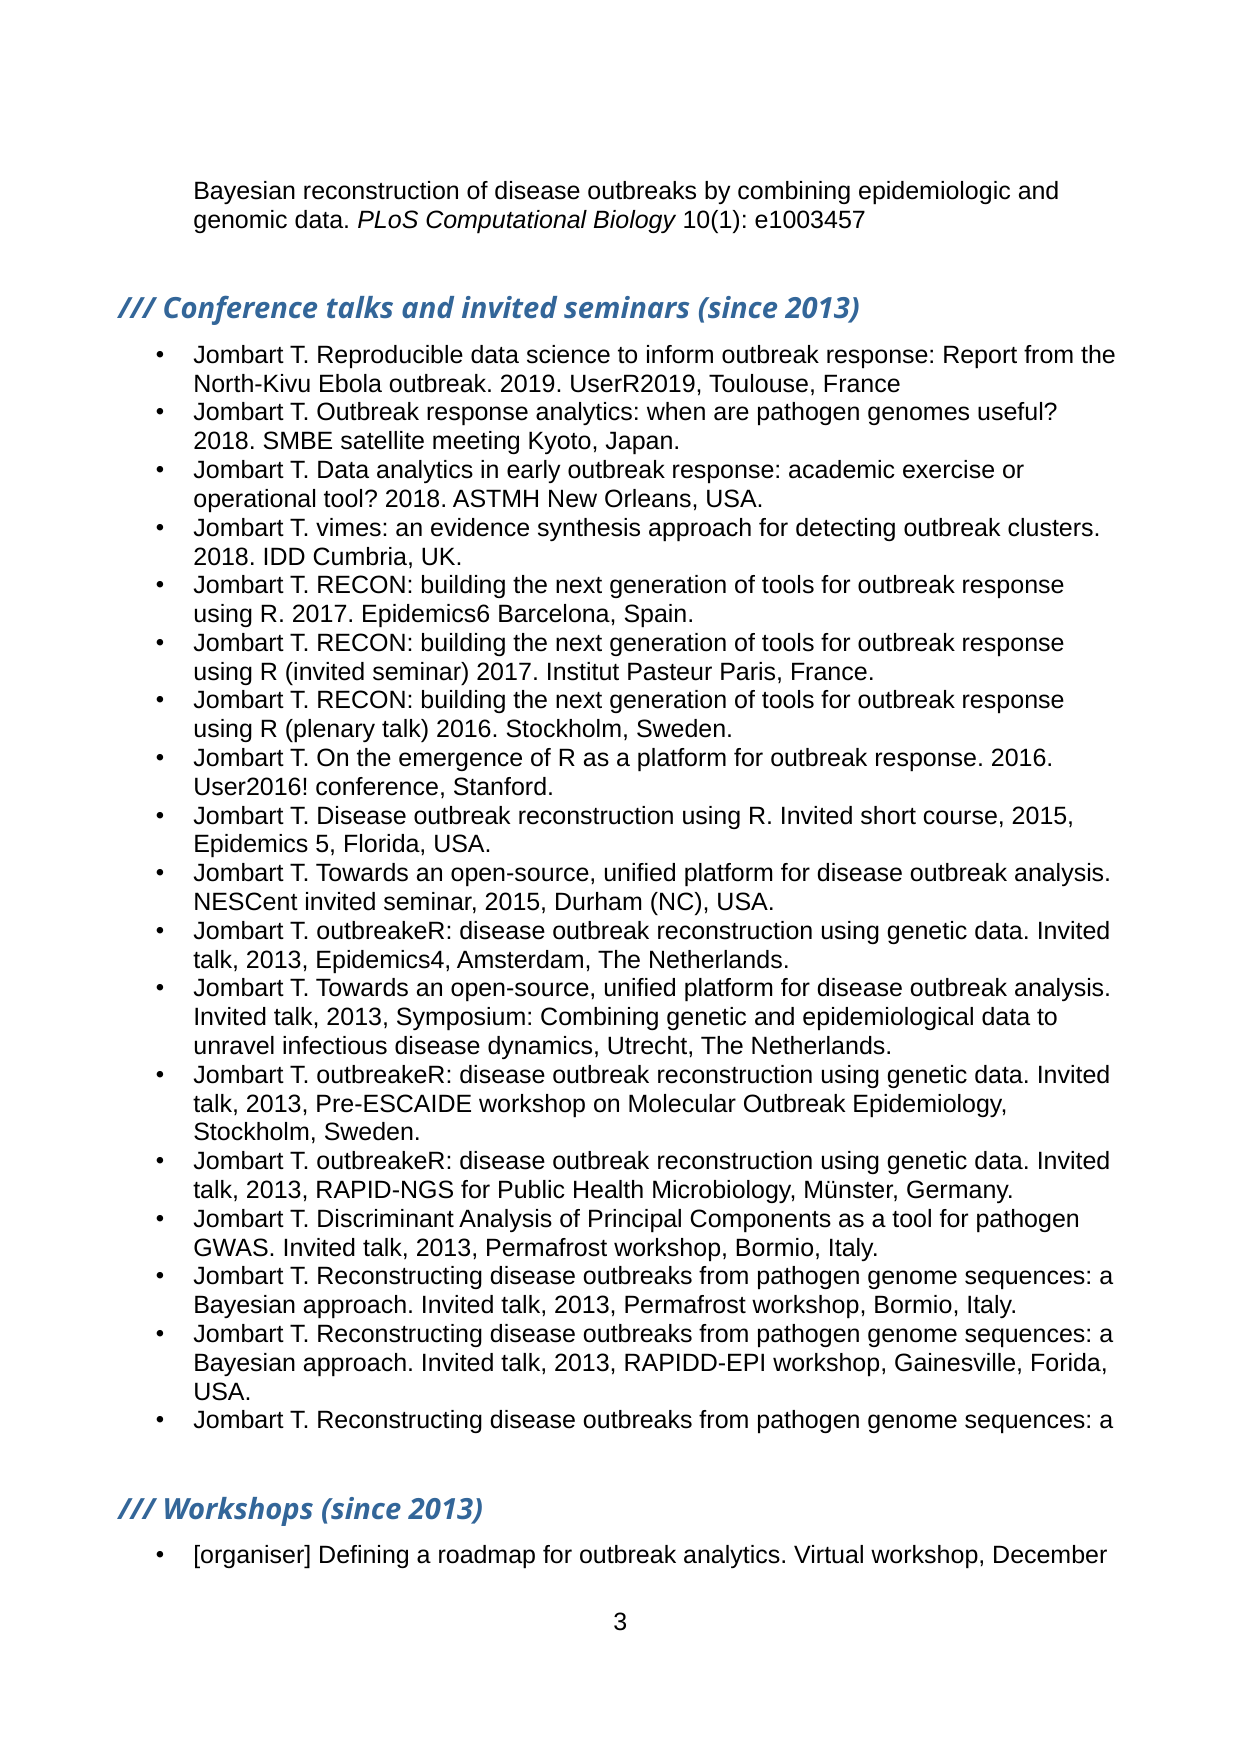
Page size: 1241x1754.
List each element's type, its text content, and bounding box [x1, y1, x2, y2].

list Jombart T. vimes: an evidence synthesis approach for detecting outbreak clusters. 2018. IDD Cumbria, UK. [156, 513, 1122, 570]
list Jombart T. Reconstructing disease outbreaks from pathogen genome sequences: a Bayesian approach. Invited talk, 2013, Permafrost workshop, Bormio, Italy. [156, 1261, 1122, 1319]
list Jombart T. Outbreak response analytics: when are pathogen genomes useful? 2018. SMBE satellite meeting Kyoto, Japan. [156, 397, 1122, 455]
list Jombart T. RECON: building the next generation of tools for outbreak response using R. 2017. Epidemics6 Barcelona, Spain. [156, 570, 1122, 628]
subtitle /// Conference talks and invited seminars (since 2013) [118, 288, 1122, 327]
list Jombart T. RECON: building the next generation of tools for outbreak response using R (plenary talk) 2016. Stockholm, Sweden. [156, 685, 1122, 743]
list Jombart T. outbreakeR: disease outbreak reconstruction using genetic data. Invited talk, 2013, Pre-ESCAIDE workshop on Molecular Outbreak Epidemiology, Stockholm, Sweden. [156, 1060, 1122, 1146]
list Jombart T. RECON: building the next generation of tools for outbreak response using R (invited seminar) 2017. Institut Pasteur Paris, France. [156, 628, 1122, 685]
list Jombart T. Reconstructing disease outbreaks from pathogen genome sequences: a [156, 1405, 1122, 1434]
list Jombart T. Data analytics in early outbreak response: academic exercise or operational tool? 2018. ASTMH New Orleans, USA. [156, 455, 1122, 513]
list Jombart T. On the emergence of R as a platform for outbreak response. 2016. User2016! conference, Stanford. [156, 743, 1122, 801]
list Jombart T. Towards an open-source, unified platform for disease outbreak analysis. Invited talk, 2013, Symposium: Combining genetic and epidemiological data to unravel infectious disease dynamics, Utrecht, The Netherlands. [156, 973, 1122, 1060]
list Jombart T. Disease outbreak reconstruction using R. Invited short course, 2015, Epidemics 5, Florida, USA. [156, 801, 1122, 858]
list Jombart T. Reproducible data science to inform outbreak response: Report from the North-Kivu Ebola outbreak. 2019. UserR2019, Toulouse, France [156, 340, 1122, 397]
list Jombart T. Towards an open-source, unified platform for disease outbreak analysis. NESCent invited seminar, 2015, Durham (NC), USA. [156, 858, 1122, 916]
list Bayesian reconstruction of disease outbreaks by combining epidemiologic and genomic data. PLoS Computational Biology 10(1): e1003457 [156, 176, 1122, 234]
list [organiser] Defining a roadmap for outbreak analytics. Virtual workshop, December [156, 1540, 1122, 1569]
list Jombart T. outbreakeR: disease outbreak reconstruction using genetic data. Invited talk, 2013, RAPID-NGS for Public Health Microbiology, Münster, Germany. [156, 1146, 1122, 1204]
subtitle /// Workshops (since 2013) [118, 1488, 1122, 1528]
list Jombart T. outbreakeR: disease outbreak reconstruction using genetic data. Invited talk, 2013, Epidemics4, Amsterdam, The Netherlands. [156, 916, 1122, 973]
list Jombart T. Reconstructing disease outbreaks from pathogen genome sequences: a Bayesian approach. Invited talk, 2013, RAPIDD-EPI workshop, Gainesville, Forida, USA. [156, 1319, 1122, 1405]
list Jombart T. Discriminant Analysis of Principal Components as a tool for pathogen GWAS. Invited talk, 2013, Permafrost workshop, Bormio, Italy. [156, 1204, 1122, 1261]
